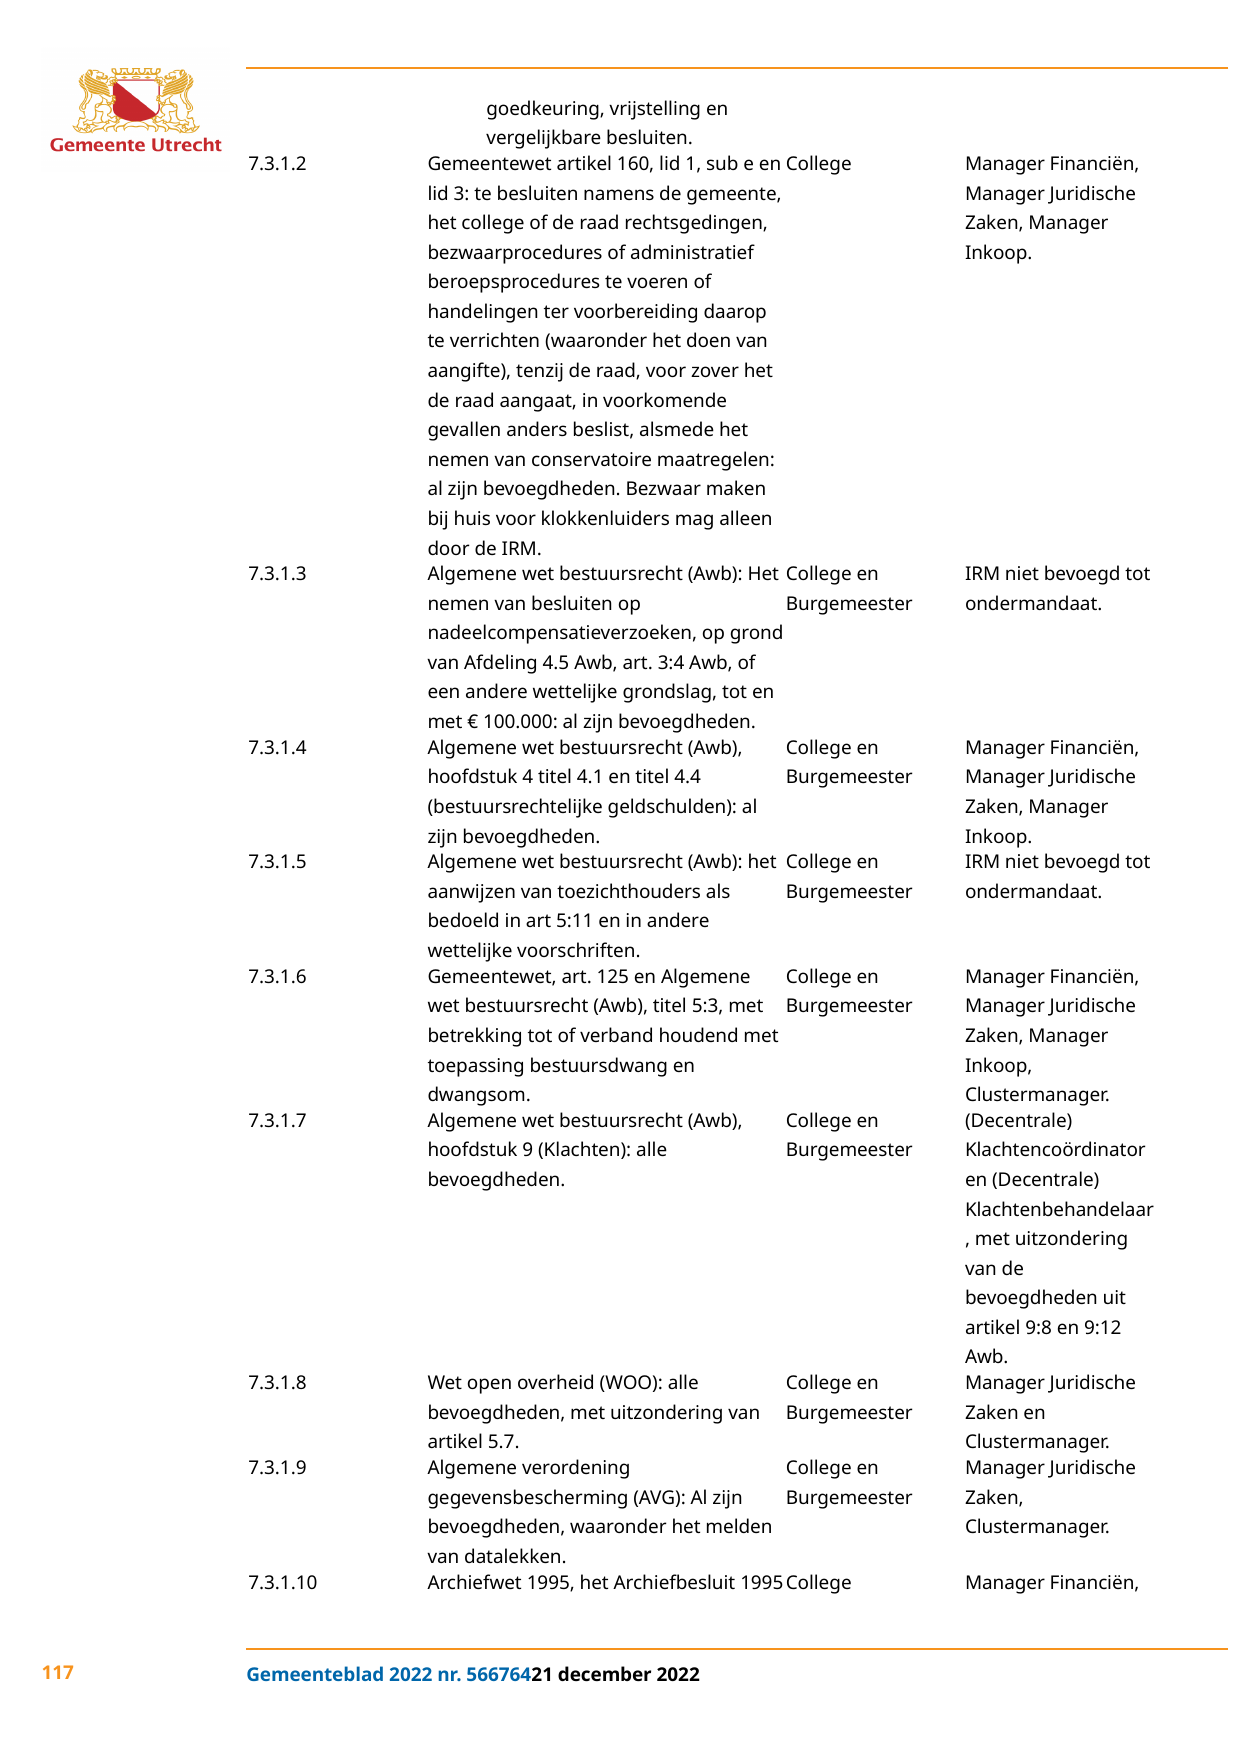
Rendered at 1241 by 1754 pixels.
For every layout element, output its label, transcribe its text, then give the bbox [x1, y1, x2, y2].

table_cell Wet open overheid (WOO): alle bevoegdheden, met uitzondering van artikel 5.7. [427, 1370, 786, 1454]
table_cell 7.3.1.10 [248, 1569, 427, 1594]
picture [41, 47, 231, 172]
table_cell Gemeentewet, art. 125 en Algemene wet bestuursrecht (Awb), titel 5:3, met betrekking tot of verband houdend met toepassing bestuursdwang en dwangsom. [427, 963, 786, 1107]
table_cell College [786, 150, 965, 560]
table_cell College en Burgemeester [786, 1454, 965, 1569]
table_cell Manager Financiën, Manager Juridische Zaken, Manager Inkoop. [965, 734, 1152, 848]
table_cell 7.3.1.2 [248, 150, 427, 560]
table_cell 7.3.1.6 [248, 963, 427, 1107]
table_cell 7.3.1.4 [248, 734, 427, 848]
table_cell College [786, 1569, 965, 1594]
table_cell (Decentrale) Klachtencoördinator en (Decentrale) Klachtenbehandelaar, met uitzondering van de bevoegdheden uit artikel 9:8 en 9:12 Awb. [965, 1107, 1152, 1369]
table_cell Algemene wet bestuursrecht (Awb), hoofdstuk 9 (Klachten): alle bevoegdheden. [427, 1107, 786, 1369]
table_cell Algemene wet bestuursrecht (Awb): Het nemen van besluiten op nadeelcompensatieverzoeken, op grond van Afdeling 4.5 Awb, art. 3:4 Awb, of een andere wettelijke grondslag, tot en met € 100.000: al zijn bevoegdheden. [427, 560, 786, 734]
table_cell 7.3.1.3 [248, 560, 427, 734]
table_cell Manager Juridische Zaken en Clustermanager. [965, 1370, 1152, 1454]
table_cell [248, 95, 427, 150]
table_cell 7.3.1.5 [248, 849, 427, 963]
table_cell [786, 95, 965, 150]
table_cell IRM niet bevoegd tot ondermandaat. [965, 560, 1152, 734]
table_cell Algemene wet bestuursrecht (Awb): het aanwijzen van toezichthouders als bedoeld in art 5:11 en in andere wettelijke voorschriften. [427, 849, 786, 963]
table_cell College en Burgemeester [786, 1370, 965, 1454]
table_cell College en Burgemeester [786, 1107, 965, 1369]
table_cell Manager Juridische Zaken, Clustermanager. [965, 1454, 1152, 1569]
table_cell College en Burgemeester [786, 560, 965, 734]
table_cell IRM niet bevoegd tot ondermandaat. [965, 849, 1152, 963]
table_cell Algemene verordening gegevensbescherming (AVG): Al zijn bevoegdheden, waaronder het melden van datalekken. [427, 1454, 786, 1569]
table_cell Manager Financiën, Manager Juridische Zaken, Manager Inkoop. [965, 150, 1152, 560]
table_cell Archiefwet 1995, het Archiefbesluit 1995 [427, 1569, 786, 1594]
table_cell Manager Financiën, Manager Juridische Zaken, Manager Inkoop, Clustermanager. [965, 963, 1152, 1107]
table_cell 7.3.1.9 [248, 1454, 427, 1569]
table_cell goedkeuring, vrijstelling en vergelijkbare besluiten. [427, 95, 786, 150]
table_cell College en Burgemeester [786, 963, 965, 1107]
table_cell 7.3.1.7 [248, 1107, 427, 1369]
table_cell Gemeentewet artikel 160, lid 1, sub e en lid 3: te besluiten namens de gemeente, het college of de raad rechtsgedingen, bezwaarprocedures of administratief beroepsprocedures te voeren of handelingen ter voorbereiding daarop te verrichten (waaronder het doen van aangifte), tenzij de raad, voor zover het de raad aangaat, in voorkomende gevallen anders beslist, alsmede het nemen van conservatoire maatregelen: al zijn bevoegdheden. Bezwaar maken bij huis voor klokkenluiders mag alleen door de IRM. [427, 150, 786, 560]
table_cell 7.3.1.8 [248, 1370, 427, 1454]
table_cell College en Burgemeester [786, 849, 965, 963]
table_cell College en Burgemeester [786, 734, 965, 848]
table_cell Manager Financiën, [965, 1569, 1152, 1594]
table_cell Algemene wet bestuursrecht (Awb), hoofdstuk 4 titel 4.1 en titel 4.4 (bestuursrechtelijke geldschulden): al zijn bevoegdheden. [427, 734, 786, 848]
table_cell [965, 95, 1152, 150]
